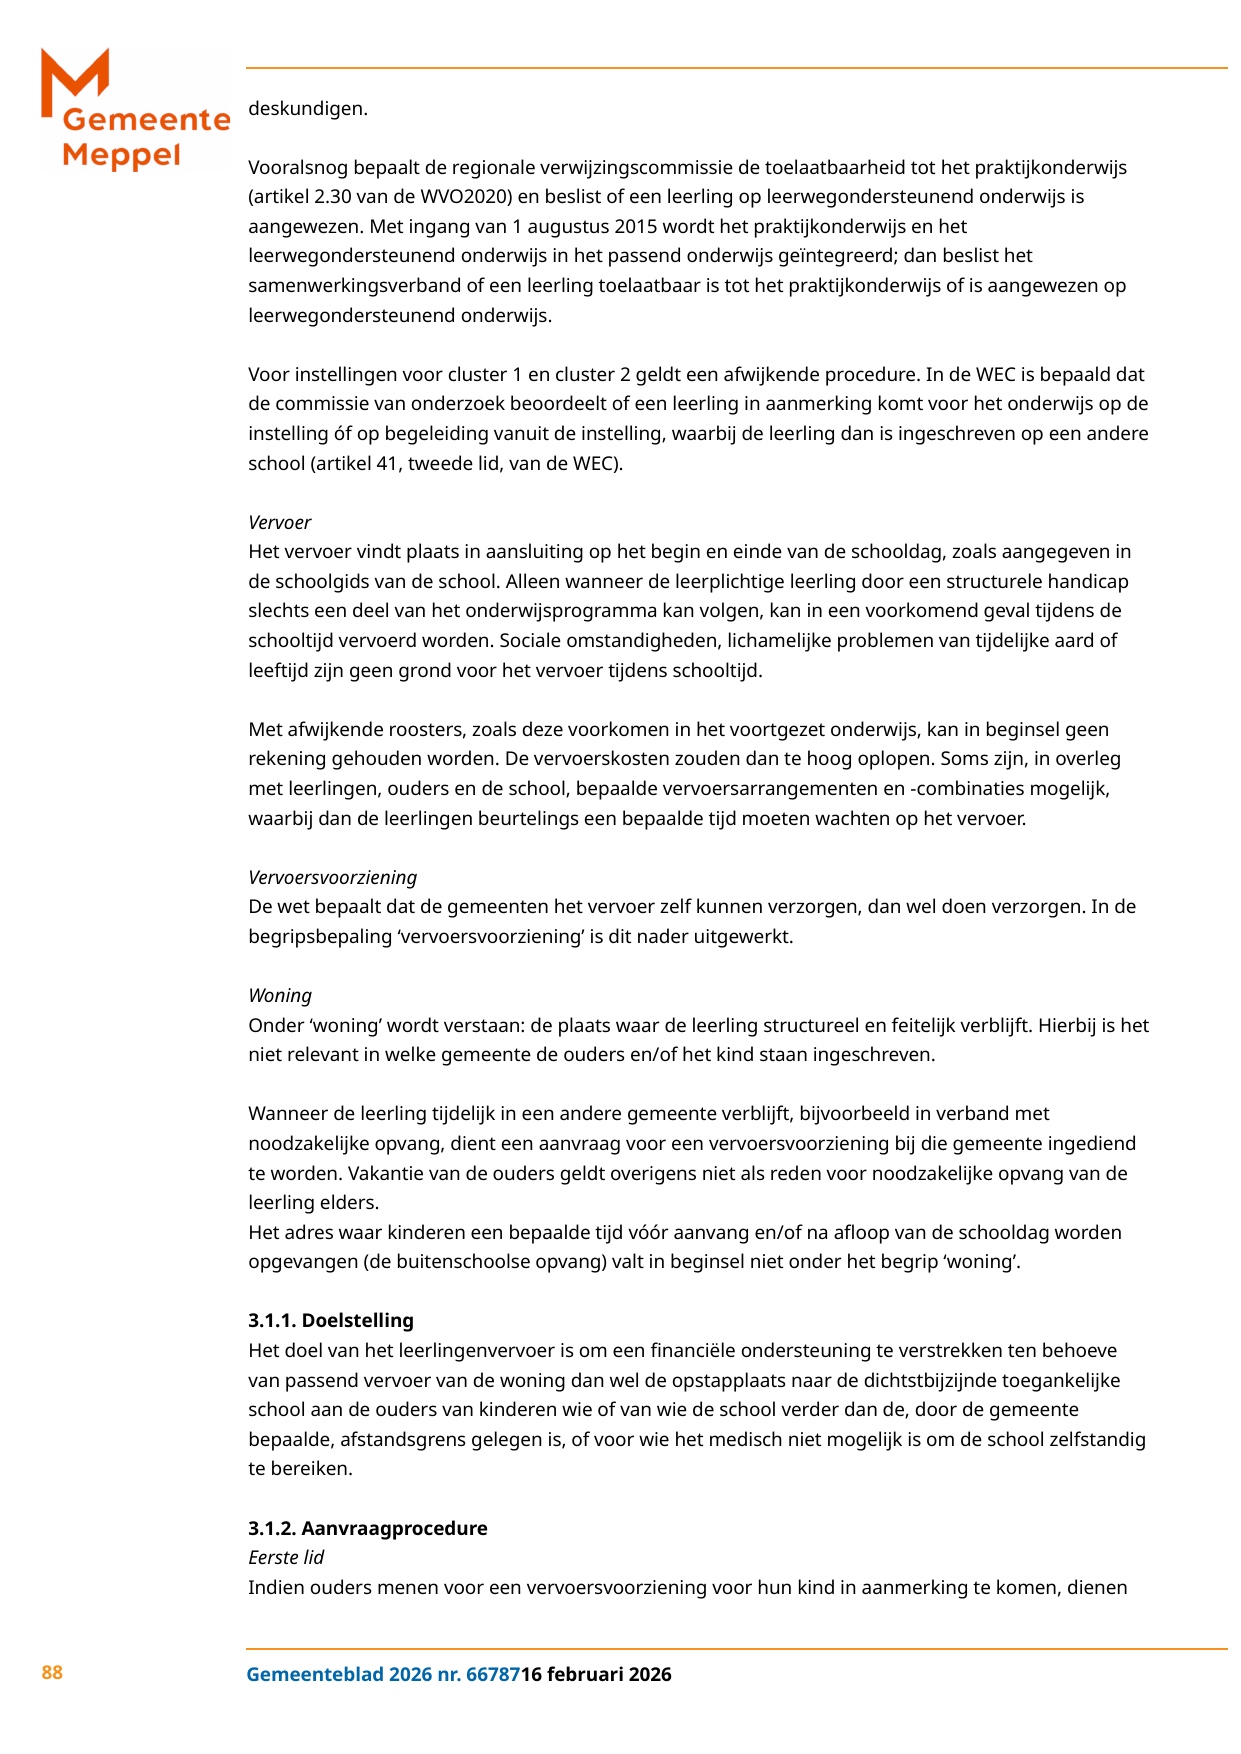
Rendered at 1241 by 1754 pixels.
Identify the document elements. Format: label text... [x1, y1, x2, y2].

text 3.1.1. Doelstelling [248, 1308, 1152, 1333]
text Vooralsnog bepaalt de regionale verwijzingscommissie de toelaatbaarheid tot het praktijkonderwijs (artikel 2.30 van de WVO2020) en beslist of een leerling op leerwegondersteunend onderwijs is aangewezen. Met ingang van 1 augustus 2015 wordt het praktijkonderwijs en het leerwegondersteunend onderwijs in het passend onderwijs geïntegreerd; dan beslist het samenwerkingsverband of een leerling toelaatbaar is tot het praktijkonderwijs of is aangewezen op leerwegondersteunend onderwijs. [248, 154, 1152, 328]
text Eerste lid [248, 1544, 1152, 1570]
text Woning [248, 982, 1152, 1008]
text De wet bepaalt dat de gemeenten het vervoer zelf kunnen verzorgen, dan wel doen verzorgen. In de begripsbepaling ‘vervoersvoorziening’ is dit nader uitgewerkt. [248, 893, 1152, 949]
text Indien ouders menen voor een vervoersvoorziening voor hun kind in aanmerking te komen, dienen [248, 1574, 1152, 1600]
text Onder ‘woning’ wordt verstaan: de plaats waar de leerling structureel en feitelijk verblijft. Hierbij is het niet relevant in welke gemeente de ouders en/of het kind staan ingeschreven. [248, 1012, 1152, 1067]
text Met afwijkende roosters, zoals deze voorkomen in het voortgezet onderwijs, kan in beginsel geen rekening gehouden worden. De vervoerskosten zouden dan te hoog oplopen. Soms zijn, in overleg met leerlingen, ouders en de school, bepaalde vervoersarrangementen en -combinaties mogelijk, waarbij dan de leerlingen beurtelings een bepaalde tijd moeten wachten op het vervoer. [248, 716, 1152, 831]
text Voor instellingen voor cluster 1 en cluster 2 geldt een afwijkende procedure. In de WEC is bepaald dat de commissie van onderzoek beoordeelt of een leerling in aanmerking komt voor het onderwijs op de instelling óf op begeleiding vanuit de instelling, waarbij de leerling dan is ingeschreven op een andere school (artikel 41, tweede lid, van de WEC). [248, 361, 1152, 476]
picture [41, 47, 231, 172]
text Het vervoer vindt plaats in aansluiting op het begin en einde van de schooldag, zoals aangegeven in de schoolgids van de school. Alleen wanneer de leerplichtige leerling door een structurele handicap slechts een deel van het onderwijsprogramma kan volgen, kan in een voorkomend geval tijdens de schooltijd vervoerd worden. Sociale omstandigheden, lichamelijke problemen van tijdelijke aard of leeftijd zijn geen grond voor het vervoer tijdens schooltijd. [248, 538, 1152, 683]
text Het doel van het leerlingenvervoer is om een financiële ondersteuning te verstrekken ten behoeve van passend vervoer van de woning dan wel de opstapplaats naar de dichtstbijzijnde toegankelijke school aan de ouders van kinderen wie of van wie de school verder dan de, door de gemeente bepaalde, afstandsgrens gelegen is, of voor wie het medisch niet mogelijk is om de school zelfstandig te bereiken. [248, 1337, 1152, 1481]
text Het adres waar kinderen een bepaalde tijd vóór aanvang en/of na afloop van de schooldag worden opgevangen (de buitenschoolse opvang) valt in beginsel niet onder het begrip ‘woning’. [248, 1219, 1152, 1274]
text deskundigen. [248, 95, 1152, 121]
text 3.1.2. Aanvraagprocedure [248, 1515, 1152, 1541]
text Wanneer de leerling tijdelijk in een andere gemeente verblijft, bijvoorbeeld in verband met noodzakelijke opvang, dient een aanvraag voor een vervoersvoorziening bij die gemeente ingediend te worden. Vakantie van de ouders geldt overigens niet als reden voor noodzakelijke opvang van de leerling elders. [248, 1101, 1152, 1215]
text Vervoersvoorziening [248, 864, 1152, 890]
text Vervoer [248, 509, 1152, 535]
